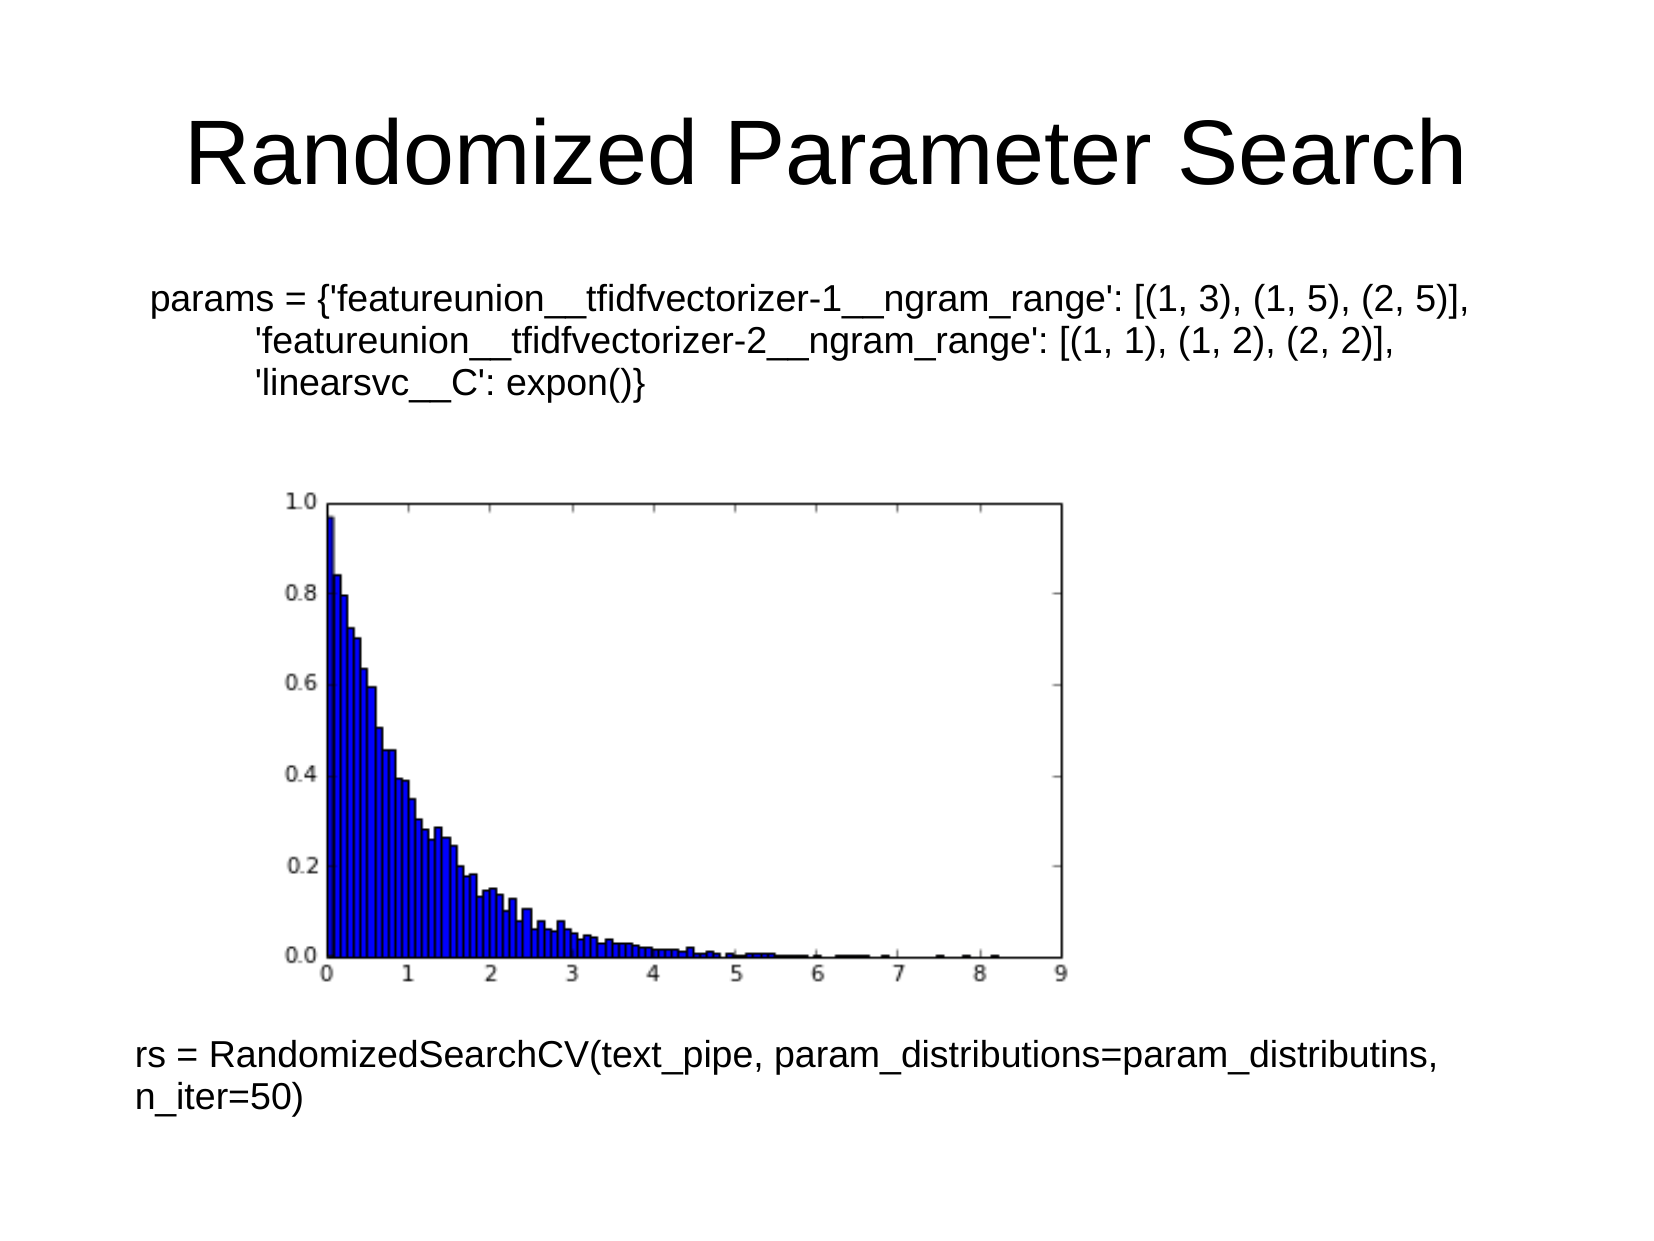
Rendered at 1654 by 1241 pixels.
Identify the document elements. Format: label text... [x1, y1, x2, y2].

text_box params = {'featureunion__tfidfvectorizer-1__ngram_range': [(1, 3), (1, 5), (2, 5)], 'featureunion__tfidfvectorizer-2__ngram_range': [(1, 1), (1, 2), (2, 2)], 'linearsvc__C': expon()} [135, 270, 1486, 411]
title Randomized Parameter Search [82, 49, 1571, 257]
picture [270, 479, 1081, 1000]
text_box rs = RandomizedSearchCV(text_pipe, param_distributions=param_distributins, n_iter=50) [120, 984, 1584, 1126]
